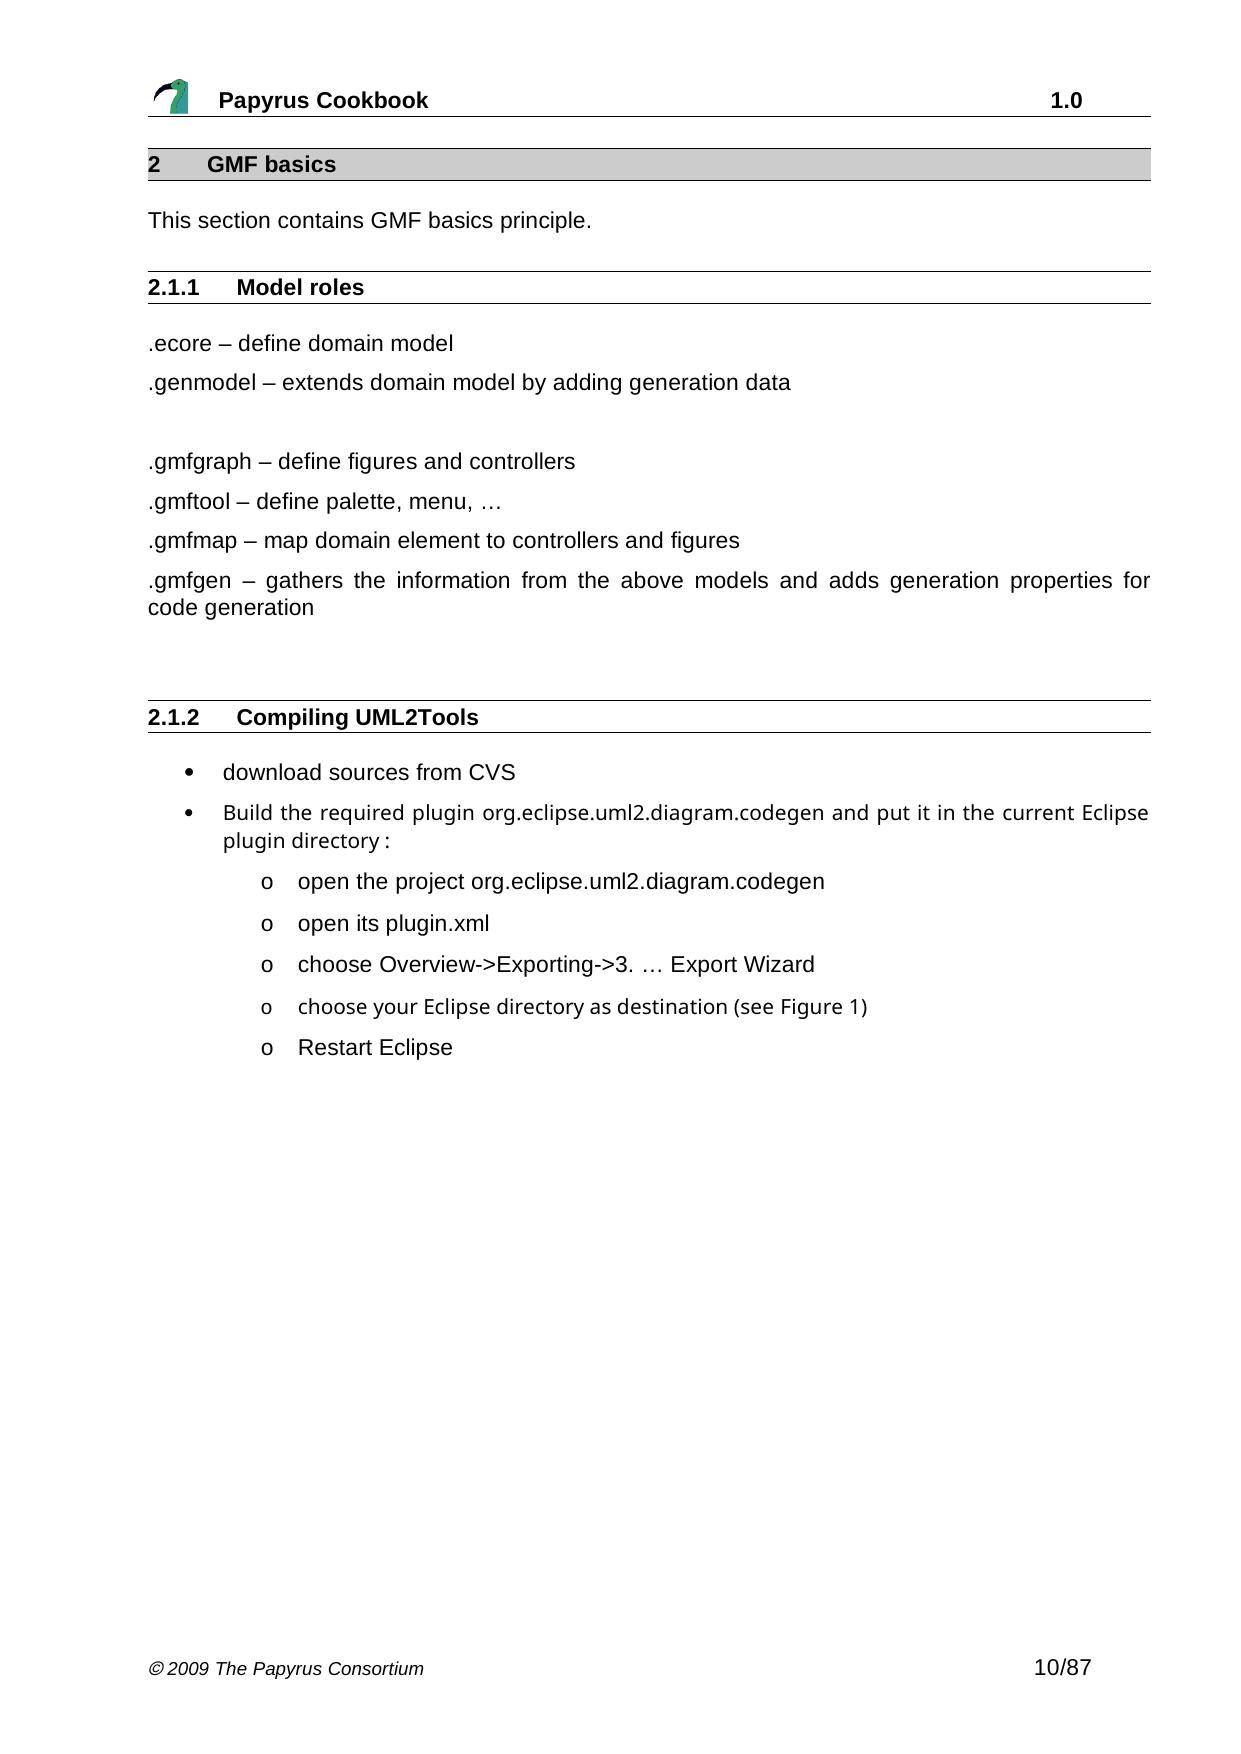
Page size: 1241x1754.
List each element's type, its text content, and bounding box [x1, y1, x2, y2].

list choose your Eclipse directory as destination (see Figure 1) [260, 992, 1151, 1021]
subtitle Model roles [148, 272, 1151, 303]
list open the project org.eclipse.uml2.diagram.codegen [260, 867, 1151, 896]
subtitle GMF basics [148, 149, 1151, 180]
text This section contains GMF basics principle. [148, 206, 1151, 233]
list Build the required plugin org.eclipse.uml2.diagram.codegen and put it in the current Eclipse plugin directory : [185, 798, 1151, 855]
text .gmfgen – gathers the information from the above models and adds generation properties for code generation [148, 566, 1151, 621]
picture [153, 79, 189, 114]
list choose Overview->Exporting->3. … Export Wizard [260, 951, 1151, 980]
list download sources from CVS [185, 758, 1151, 785]
text .gmftool – define palette, menu, … [148, 487, 1151, 514]
list Restart Eclipse [260, 1034, 1151, 1063]
text .ecore – define domain model [148, 329, 1151, 356]
list open its plugin.xml [260, 909, 1151, 938]
text .genmodel – extends domain model by adding generation data [148, 368, 1151, 396]
text .gmfmap – map domain element to controllers and figures [148, 527, 1151, 554]
subtitle Compiling UML2Tools [148, 701, 1151, 732]
text .gmfgraph – define figures and controllers [148, 448, 1151, 475]
